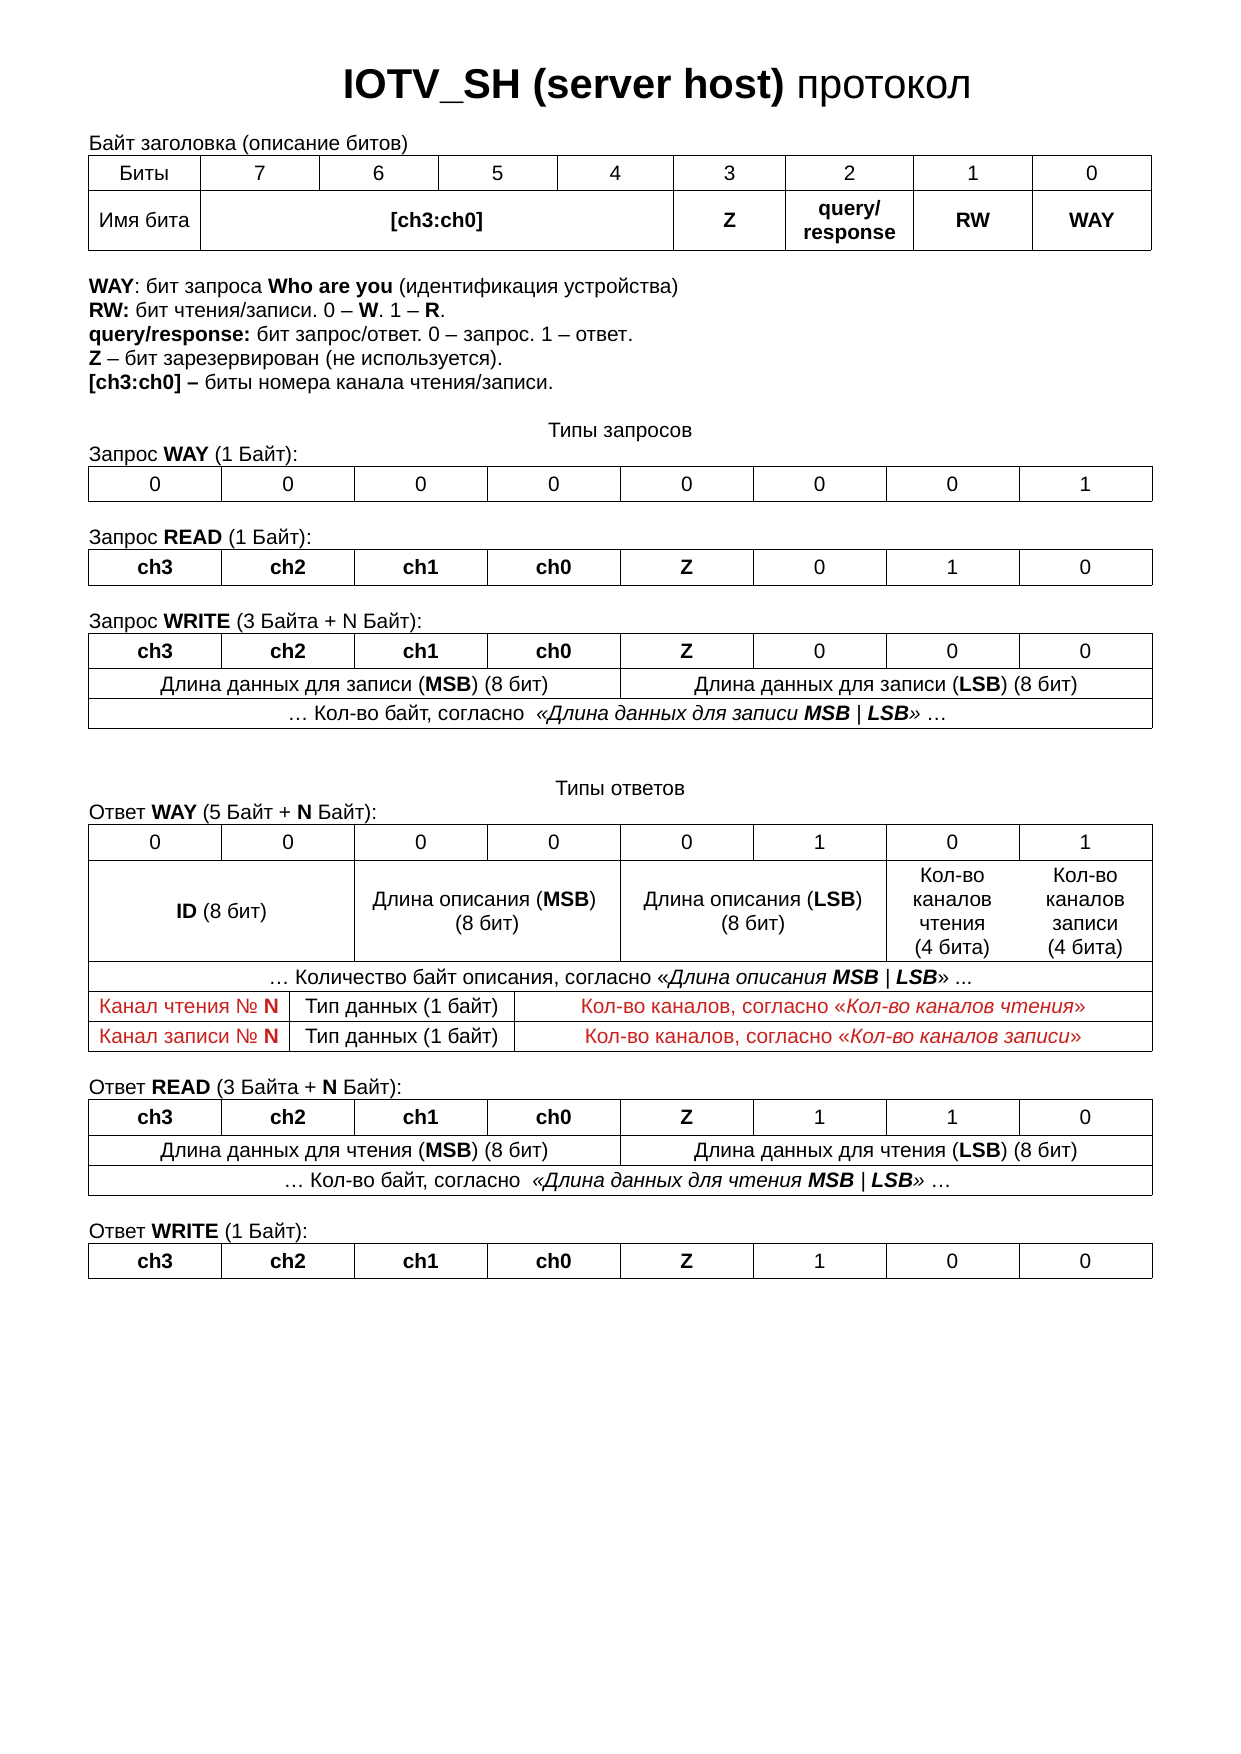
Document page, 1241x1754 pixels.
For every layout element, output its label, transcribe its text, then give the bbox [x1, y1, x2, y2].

table_header 0 [754, 550, 886, 585]
table_header 1 [1020, 467, 1152, 501]
table_header 0 [355, 467, 487, 501]
table_header 0 [1020, 1100, 1152, 1135]
text Ответ WRITE (1 Байт): [88, 1219, 1152, 1243]
table_header ch1 [355, 634, 487, 668]
table_header 0 [1033, 156, 1151, 190]
table_header ch0 [488, 550, 620, 585]
table_header 0 [222, 825, 354, 859]
table_header 4 [558, 156, 673, 190]
text query/response: бит запрос/ответ. 0 – запрос. 1 – ответ. [88, 322, 1152, 346]
text Типы запросов [88, 418, 1152, 442]
table_header ch2 [222, 1100, 354, 1135]
table_header 0 [754, 634, 886, 668]
text IOTV_SH (server host) протокол [88, 59, 1152, 107]
table_header 0 [89, 467, 221, 501]
table_cell … Количество байт описания, согласно «Длина описания MSB | LSB» ... [89, 962, 1152, 991]
table_header Z [621, 634, 753, 668]
table_header 0 [1020, 550, 1152, 585]
table_cell Имя бита [89, 191, 200, 250]
table_header Длина данных для чтения (LSB) (8 бит) [621, 1136, 1152, 1165]
table_header ch1 [355, 1244, 487, 1278]
text RW: бит чтения/записи. 0 – W. 1 – R. [88, 298, 1152, 322]
text Z – бит зарезервирован (не используется). [88, 346, 1152, 370]
text WAY: бит запроса Who are you (идентификация устройства) [88, 274, 1152, 298]
table_header 0 [488, 825, 620, 859]
table_header 6 [320, 156, 438, 190]
table_header 1 [754, 1100, 886, 1135]
text Запрос WAY (1 Байт): [88, 442, 1152, 466]
table_header Z [621, 1100, 753, 1135]
table_header Z [621, 550, 753, 585]
text Ответ READ (3 Байта + N Байт): [88, 1075, 1152, 1099]
table_header 0 [222, 467, 354, 501]
table_header 7 [201, 156, 319, 190]
table_header 1 [754, 825, 886, 859]
table_header ch0 [488, 1100, 620, 1135]
table_header 0 [1020, 1244, 1152, 1278]
table_cell Тип данных (1 байт) [290, 1022, 514, 1051]
table_header 2 [786, 156, 913, 190]
table_header 0 [621, 467, 753, 501]
table_cell [ch3:ch0] [201, 191, 673, 250]
table_header 5 [439, 156, 557, 190]
text Байт заголовка (описание битов) [88, 131, 1152, 155]
table_cell Канал чтения № N [89, 992, 289, 1021]
table_header 0 [621, 825, 753, 859]
table_cell Кол-во каналов, согласно «Кол-во каналов чтения» [515, 992, 1152, 1021]
text Запрос READ (1 Байт): [88, 525, 1152, 549]
table_header 0 [887, 1244, 1019, 1278]
table_header Биты [89, 156, 200, 190]
table_header 0 [89, 825, 221, 859]
table_header 1 [914, 156, 1032, 190]
table_header 0 [488, 467, 620, 501]
table_header ch2 [222, 550, 354, 585]
table_header 1 [1020, 825, 1152, 859]
table_header 1 [887, 1100, 1019, 1135]
table_header ch0 [488, 634, 620, 668]
table_header 0 [887, 825, 1019, 859]
table_header 1 [887, 550, 1019, 585]
text Ответ WAY (5 Байт + N Байт): [88, 800, 1152, 824]
table_header ch3 [89, 550, 221, 585]
table_cell Канал записи № N [89, 1022, 289, 1051]
table_header 0 [754, 467, 886, 501]
table_header ch0 [488, 1244, 620, 1278]
table_header ID (8 бит) [89, 861, 354, 961]
table_header 0 [887, 467, 1019, 501]
table_cell Z [674, 191, 785, 250]
table_header Длина данных для записи (LSB) (8 бит) [621, 669, 1152, 698]
table_header ch2 [222, 634, 354, 668]
text [ch3:ch0] – биты номера канала чтения/записи. [88, 370, 1152, 394]
table_cell Кол-во каналов, согласно «Кол-во каналов записи» [515, 1022, 1152, 1051]
table_header ch1 [355, 1100, 487, 1135]
table_cell … Кол-во байт, согласно «Длина данных для записи MSB | LSB» … [89, 699, 1152, 728]
table_header ch2 [222, 1244, 354, 1278]
table_header ch3 [89, 1100, 221, 1135]
table_header Длина данных для записи (MSB) (8 бит) [89, 669, 620, 698]
table_cell Тип данных (1 байт) [290, 992, 514, 1021]
text Запрос WRITE (3 Байта + N Байт): [88, 609, 1152, 633]
table_header Длина описания (MSB) (8 бит) [355, 861, 620, 961]
table_header ch1 [355, 550, 487, 585]
table_header 0 [887, 634, 1019, 668]
text Типы ответов [88, 776, 1152, 800]
table_header Длина описания (LSB) (8 бит) [621, 861, 886, 961]
table_header 1 [754, 1244, 886, 1278]
table_header ch3 [89, 634, 221, 668]
table_header ch3 [89, 1244, 221, 1278]
table_header 3 [674, 156, 785, 190]
table_header 0 [355, 825, 487, 859]
table_cell RW [914, 191, 1032, 250]
table_cell … Кол-во байт, согласно «Длина данных для чтения MSB | LSB» … [89, 1166, 1152, 1194]
table_cell query/response [786, 191, 913, 250]
table_cell WAY [1033, 191, 1151, 250]
table_header Кол-во каналов записи (4 бита) [1019, 861, 1152, 961]
table_header Длина данных для чтения (MSB) (8 бит) [89, 1136, 620, 1165]
table_header 0 [1020, 634, 1152, 668]
table_header Кол-во каналов чтения (4 бита) [887, 861, 1019, 961]
table_header Z [621, 1244, 753, 1278]
